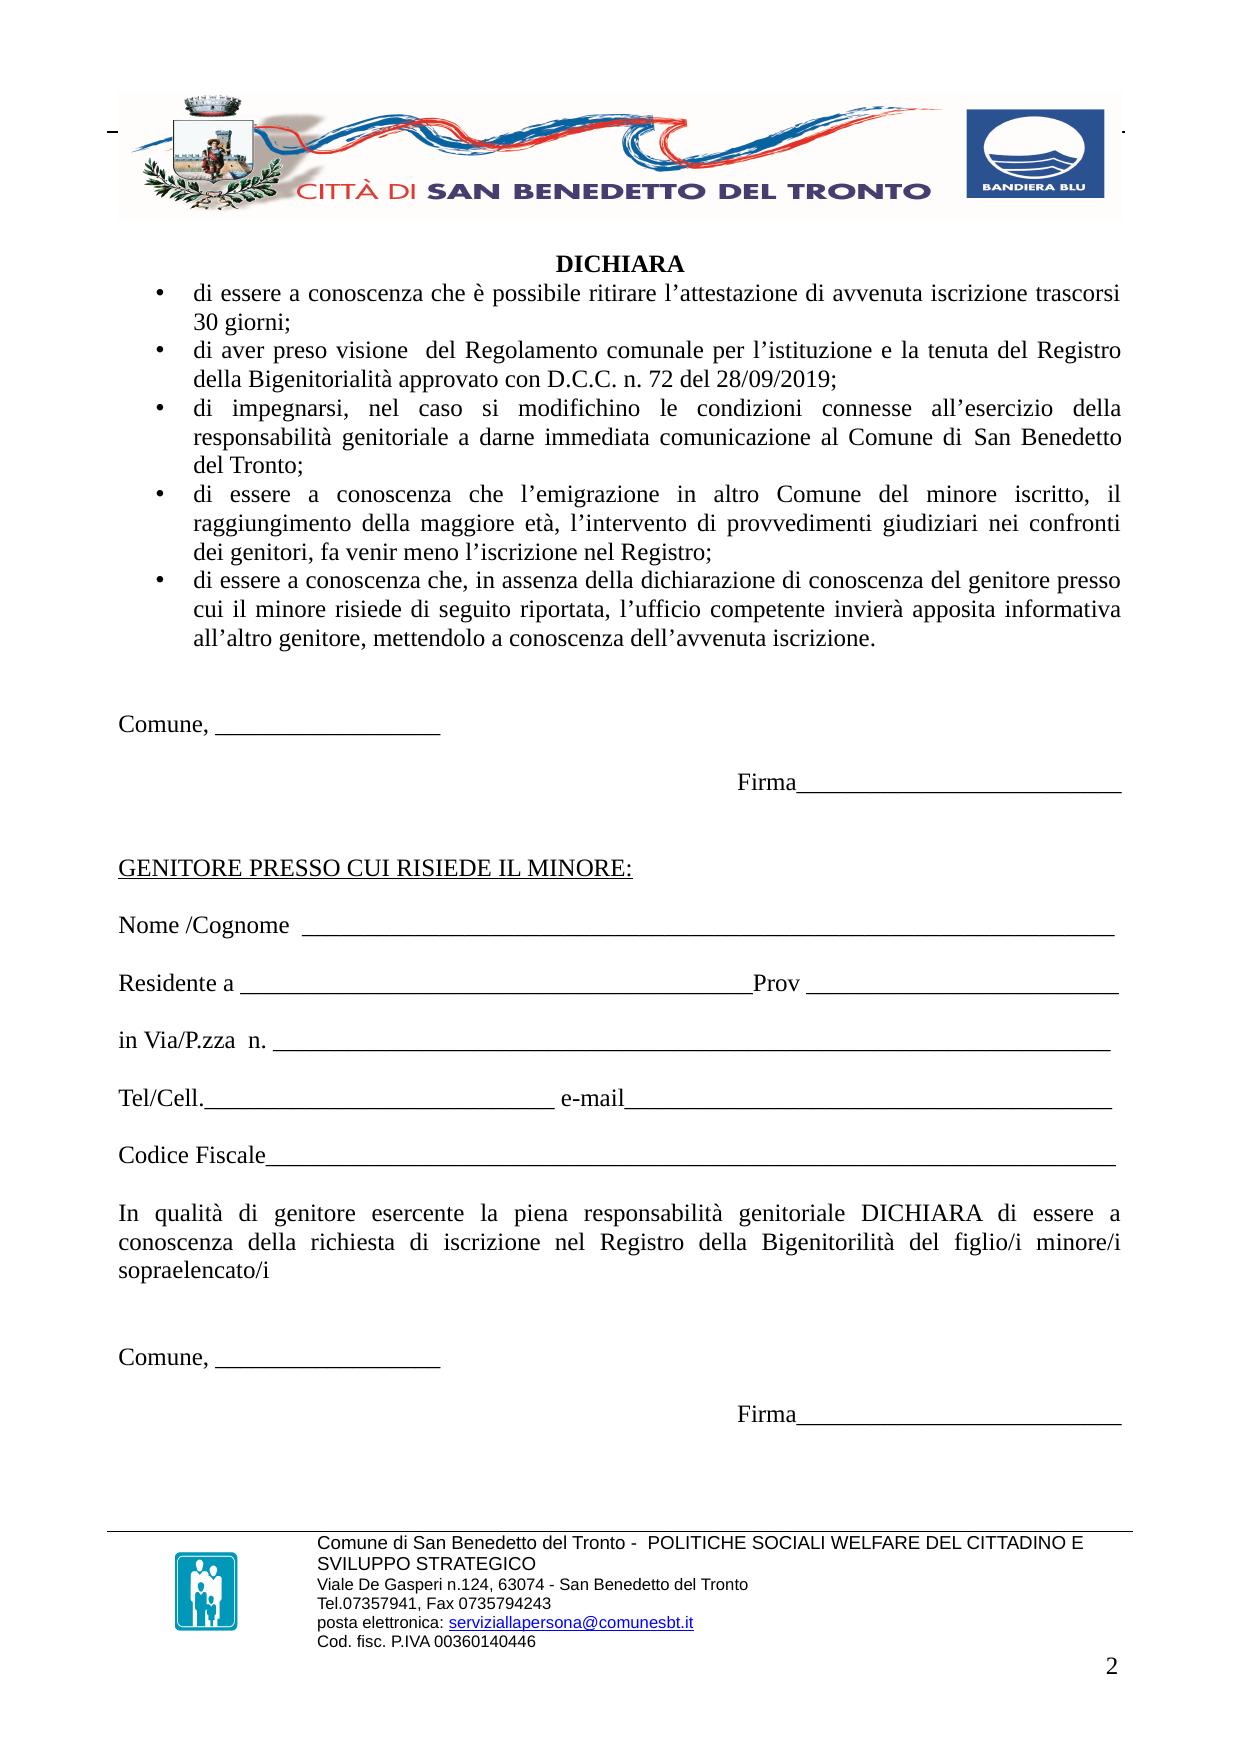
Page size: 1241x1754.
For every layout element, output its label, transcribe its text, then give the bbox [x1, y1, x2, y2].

list di essere a conoscenza che l’emigrazione in altro Comune del minore iscritto, il raggiungimento della maggiore età, l’intervento di provvedimenti giudiziari nei confronti dei genitori, fa venir meno l’iscrizione nel Registro; [156, 479, 1122, 566]
text DICHIARA [118, 249, 1122, 278]
list di impegnarsi, nel caso si modifichino le condizioni connesse all’esercizio della responsabilità genitoriale a darne immediata comunicazione al Comune di San Benedetto del Tronto; [156, 393, 1122, 479]
text Nome /Cognome _________________________________________________________________ [118, 911, 1122, 939]
text Firma__________________________ [118, 767, 1122, 796]
text GENITORE PRESSO CUI RISIEDE IL MINORE: [118, 853, 1122, 882]
text Tel/Cell.____________________________ e-mail_______________________________________ [118, 1083, 1122, 1112]
picture [118, 91, 1123, 221]
text Firma__________________________ [118, 1399, 1122, 1428]
list di essere a conoscenza che, in assenza della dichiarazione di conoscenza del genitore presso cui il minore risiede di seguito riportata, l’ufficio competente invierà apposita informativa all’altro genitore, mettendolo a conoscenza dell’avvenuta iscrizione. [156, 566, 1122, 652]
text Residente a _________________________________________Prov _________________________ [118, 968, 1122, 997]
text Codice Fiscale____________________________________________________________________ [118, 1141, 1122, 1169]
list di essere a conoscenza che è possibile ritirare l’attestazione di avvenuta iscrizione trascorsi 30 giorni; [156, 278, 1122, 336]
list di aver preso visione del Regolamento comunale per l’istituzione e la tenuta del Registro della Bigenitorialità approvato con D.C.C. n. 72 del 28/09/2019; [156, 336, 1122, 393]
text Comune, __________________ [118, 1342, 1122, 1371]
text in Via/P.zza n. ___________________________________________________________________ [118, 1026, 1122, 1054]
text In qualità di genitore esercente la piena responsabilità genitoriale DICHIARA di essere a conoscenza della richiesta di iscrizione nel Registro della Bigenitorilità del figlio/i minore/i sopraelencato/i [118, 1198, 1122, 1284]
picture [175, 1552, 238, 1631]
text Comune, __________________ [118, 709, 1122, 738]
